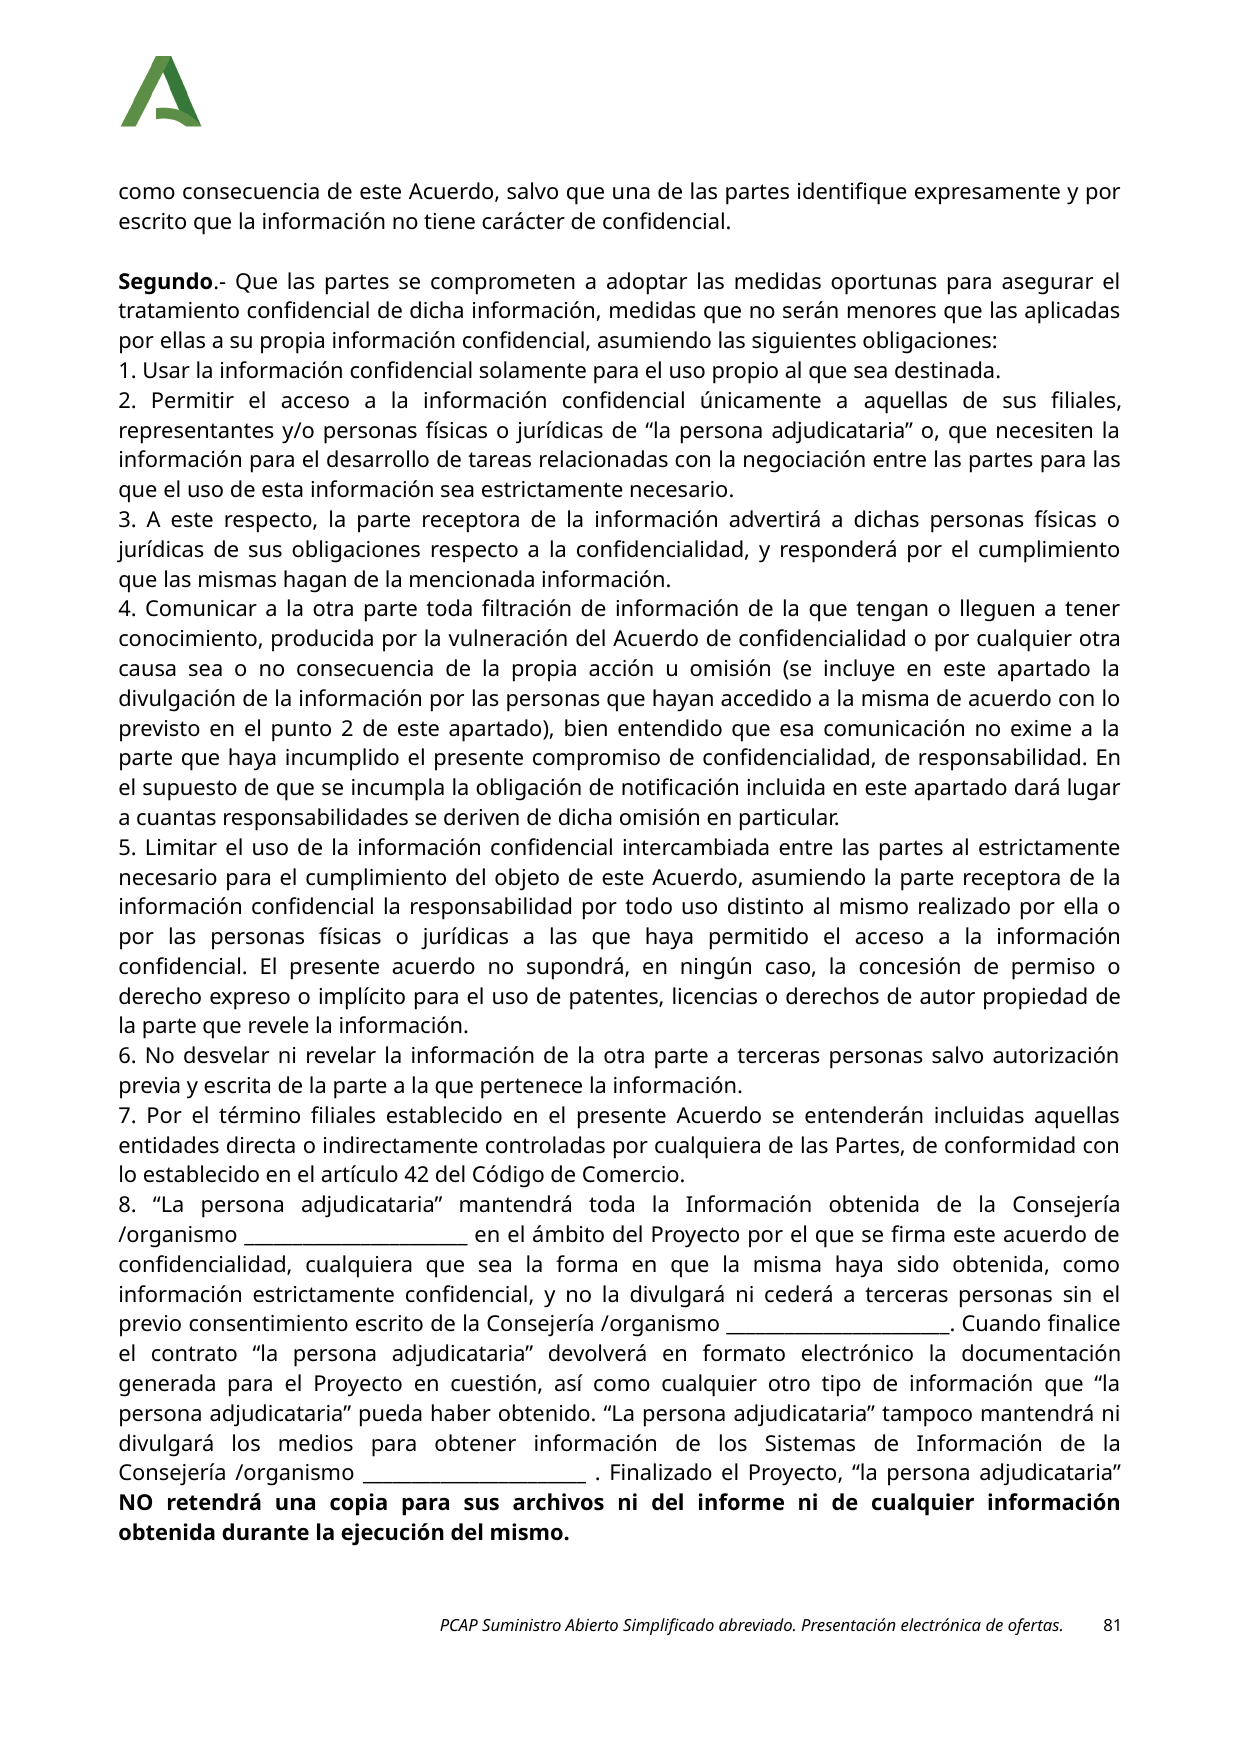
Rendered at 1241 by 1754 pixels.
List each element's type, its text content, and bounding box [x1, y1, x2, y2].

picture [116, 52, 205, 131]
text 1. Usar la información confidencial solamente para el uso propio al que sea destinada. [118, 355, 1122, 385]
text 5. Limitar el uso de la información confidencial intercambiada entre las partes al estrictamente necesario para el cumplimiento del objeto de este Acuerdo, asumiendo la parte receptora de la información confidencial la responsabilidad por todo uso distinto al mismo realizado por ella o por las personas físicas o jurídicas a las que haya permitido el acceso a la información confidencial. El presente acuerdo no supondrá, en ningún caso, la concesión de permiso o derecho expreso o implícito para el uso de patentes, licencias o derechos de autor propiedad de la parte que revele la información. [118, 832, 1122, 1040]
text 8. “La persona adjudicataria” mantendrá toda la Información obtenida de la Consejería /organismo _______________________ en el ámbito del Proyecto por el que se firma este acuerdo de confidencialidad, cualquiera que sea la forma en que la misma haya sido obtenida, como información estrictamente confidencial, y no la divulgará ni cederá a terceras personas sin el previo consentimiento escrito de la Consejería /organismo _______________________. Cuando finalice el contrato “la persona adjudicataria” devolverá en formato electrónico la documentación generada para el Proyecto en cuestión, así como cualquier otro tipo de información que “la persona adjudicataria” pueda haber obtenido. “La persona adjudicataria” tampoco mantendrá ni divulgará los medios para obtener información de los Sistemas de Información de la Consejería /organismo _______________________ . Finalizado el Proyecto, “la persona adjudicataria” NO retendrá una copia para sus archivos ni del informe ni de cualquier información obtenida durante la ejecución del mismo. [118, 1189, 1122, 1547]
text 3. A este respecto, la parte receptora de la información advertirá a dichas personas físicas o jurídicas de sus obligaciones respecto a la confidencialidad, y responderá por el cumplimiento que las mismas hagan de la mencionada información. [118, 504, 1122, 593]
text 7. Por el término filiales establecido en el presente Acuerdo se entenderán incluidas aquellas entidades directa o indirectamente controladas por cualquiera de las Partes, de conformidad con lo establecido en el artículo 42 del Código de Comercio. [118, 1100, 1122, 1189]
text 4. Comunicar a la otra parte toda filtración de información de la que tengan o lleguen a tener conocimiento, producida por la vulneración del Acuerdo de confidencialidad o por cualquier otra causa sea o no consecuencia de la propia acción u omisión (se incluye en este apartado la divulgación de la información por las personas que hayan accedido a la misma de acuerdo con lo previsto en el punto 2 de este apartado), bien entendido que esa comunicación no exime a la parte que haya incumplido el presente compromiso de confidencialidad, de responsabilidad. En el supuesto de que se incumpla la obligación de notificación incluida en este apartado dará lugar a cuantas responsabilidades se deriven de dicha omisión en particular. [118, 593, 1122, 832]
text Segundo.- Que las partes se comprometen a adoptar las medidas oportunas para asegurar el tratamiento confidencial de dicha información, medidas que no serán menores que las aplicadas por ellas a su propia información confidencial, asumiendo las siguientes obligaciones: [118, 266, 1122, 355]
text 6. No desvelar ni revelar la información de la otra parte a terceras personas salvo autorización previa y escrita de la parte a la que pertenece la información. [118, 1040, 1122, 1100]
text 2. Permitir el acceso a la información confidencial únicamente a aquellas de sus filiales, representantes y/o personas físicas o jurídicas de “la persona adjudicataria” o, que necesiten la información para el desarrollo de tareas relacionadas con la negociación entre las partes para las que el uso de esta información sea estrictamente necesario. [118, 385, 1122, 504]
text como consecuencia de este Acuerdo, salvo que una de las partes identifique expresamente y por escrito que la información no tiene carácter de confidencial. [118, 176, 1122, 236]
